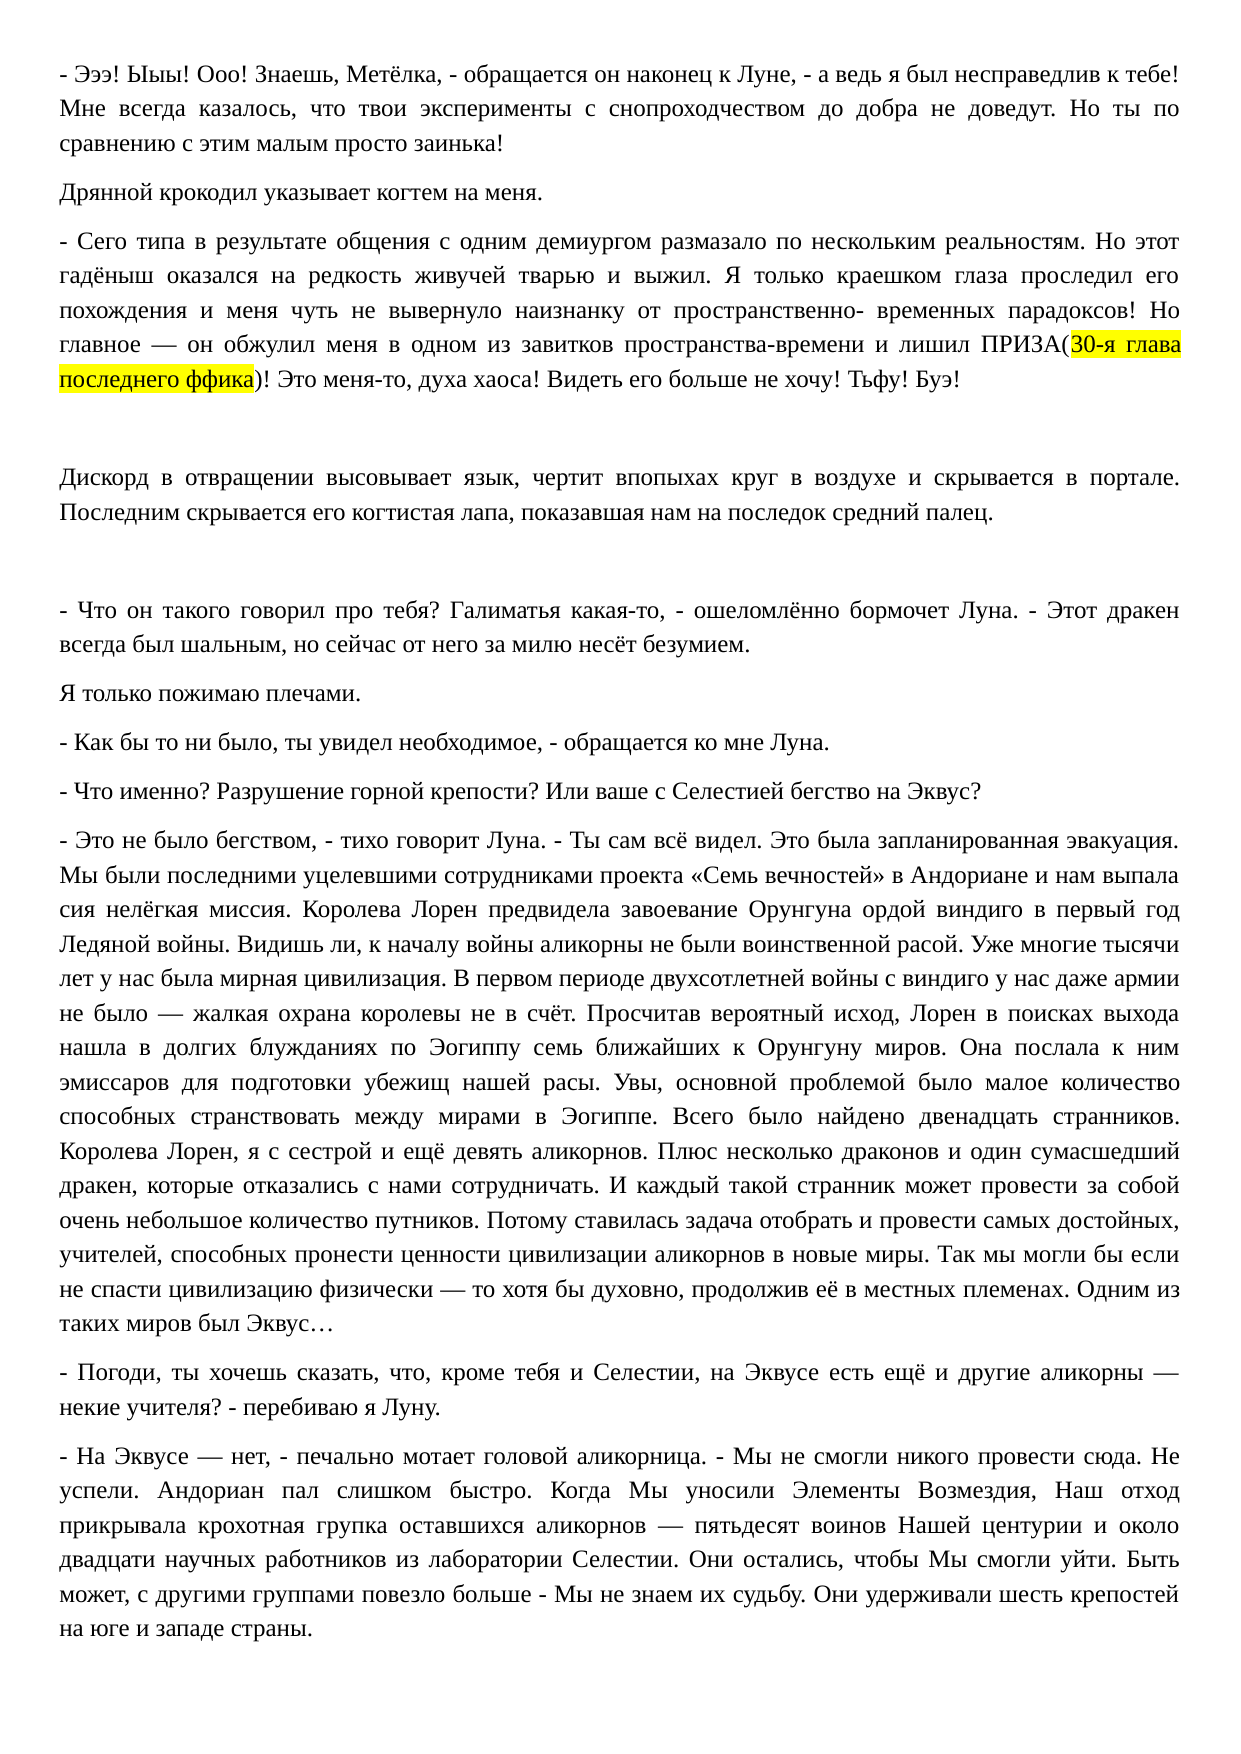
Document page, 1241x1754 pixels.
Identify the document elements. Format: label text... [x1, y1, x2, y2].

text - На Эквусе — нет, - печально мотает головой аликорница. - Мы не смогли никого провести сюда. Не успели. Андориан пал слишком быстро. Когда Мы уносили Элементы Возмездия, Наш отход прикрывала крохотная групка оставшихся аликорнов — пятьдесят воинов Нашей центурии и около двадцати научных работников из лаборатории Селестии. Они остались, чтобы Мы смогли уйти. Быть может, с другими группами повезло больше - Мы не знаем их судьбу. Они удерживали шесть крепостей на юге и западе страны. [59, 1441, 1181, 1642]
text - Как бы то ни было, ты увидел необходимое, - обращается ко мне Луна. [59, 727, 1181, 756]
text - Что именно? Разрушение горной крепости? Или ваше с Селестией бегство на Эквус? [59, 776, 1181, 805]
text - Эээ! Ыыы! Ооо! Знаешь, Метёлка, - обращается он наконец к Луне, - а ведь я был несправедлив к тебе! Мне всегда казалось, что твои эксперименты с снопроходчеством до добра не доведут. Но ты по сравнению с этим малым просто заинька! [59, 59, 1181, 157]
text Дискорд в отвращении высовывает язык, чертит впопыхах круг в воздухе и скрывается в портале. Последним скрывается его когтистая лапа, показавшая нам на последок средний палец. [59, 462, 1181, 525]
text - Погоди, ты хочешь сказать, что, кроме тебя и Селестии, на Эквусе есть ещё и другие аликорны — некие учителя? - перебиваю я Луну. [59, 1357, 1181, 1421]
text Я только пожимаю плечами. [59, 678, 1181, 707]
text - Что он такого говорил про тебя? Галиматья какая-то, - ошеломлённо бормочет Луна. - Этот дракен всегда был шальным, но сейчас от него за милю несёт безумием. [59, 595, 1181, 658]
text - Сего типа в результате общения с одним демиургом размазало по нескольким реальностям. Но этот гадёныш оказался на редкость живучей тварью и выжил. Я только краешком глаза проследил его похождения и меня чуть не вывернуло наизнанку от пространственно- временных парадоксов! Но главное — он обжулил меня в одном из завитков пространства-времени и лишил ПРИЗА(30-я глава последнего ффика)! Это меня-то, духа хаоса! Видеть его больше не хочу! Тьфу! Буэ! [59, 226, 1181, 393]
text Дрянной крокодил указывает когтем на меня. [59, 177, 1181, 206]
text - Это не было бегством, - тихо говорит Луна. - Ты сам всё видел. Это была запланированная эвакуация. Мы были последними уцелевшими сотрудниками проекта «Семь вечностей» в Андориане и нам выпала сия нелёгкая миссия. Королева Лорен предвидела завоевание Орунгуна ордой виндиго в первый год Ледяной войны. Видишь ли, к началу войны аликорны не были воинственной расой. Уже многие тысячи лет у нас была мирная цивилизация. В первом периоде двухсотлетней войны с виндиго у нас даже армии не было — жалкая охрана королевы не в счёт. Просчитав вероятный исход, Лорен в поисках выхода нашла в долгих блужданиях по Эогиппу семь ближайших к Орунгуну миров. Она послала к ним эмиссаров для подготовки убежищ нашей расы. Увы, основной проблемой было малое количество способных странствовать между мирами в Эогиппе. Всего было найдено двенадцать странников. Королева Лорен, я с сестрой и ещё девять аликорнов. Плюс несколько драконов и один сумасшедший дракен, которые отказались с нами сотрудничать. И каждый такой странник может провести за собой очень небольшое количество путников. Потому ставилась задача отобрать и провести самых достойных, учителей, способных пронести ценности цивилизации аликорнов в новые миры. Так мы могли бы если не спасти цивилизацию физически — то хотя бы духовно, продолжив её в местных племенах. Одним из таких миров был Эквус… [59, 826, 1181, 1337]
